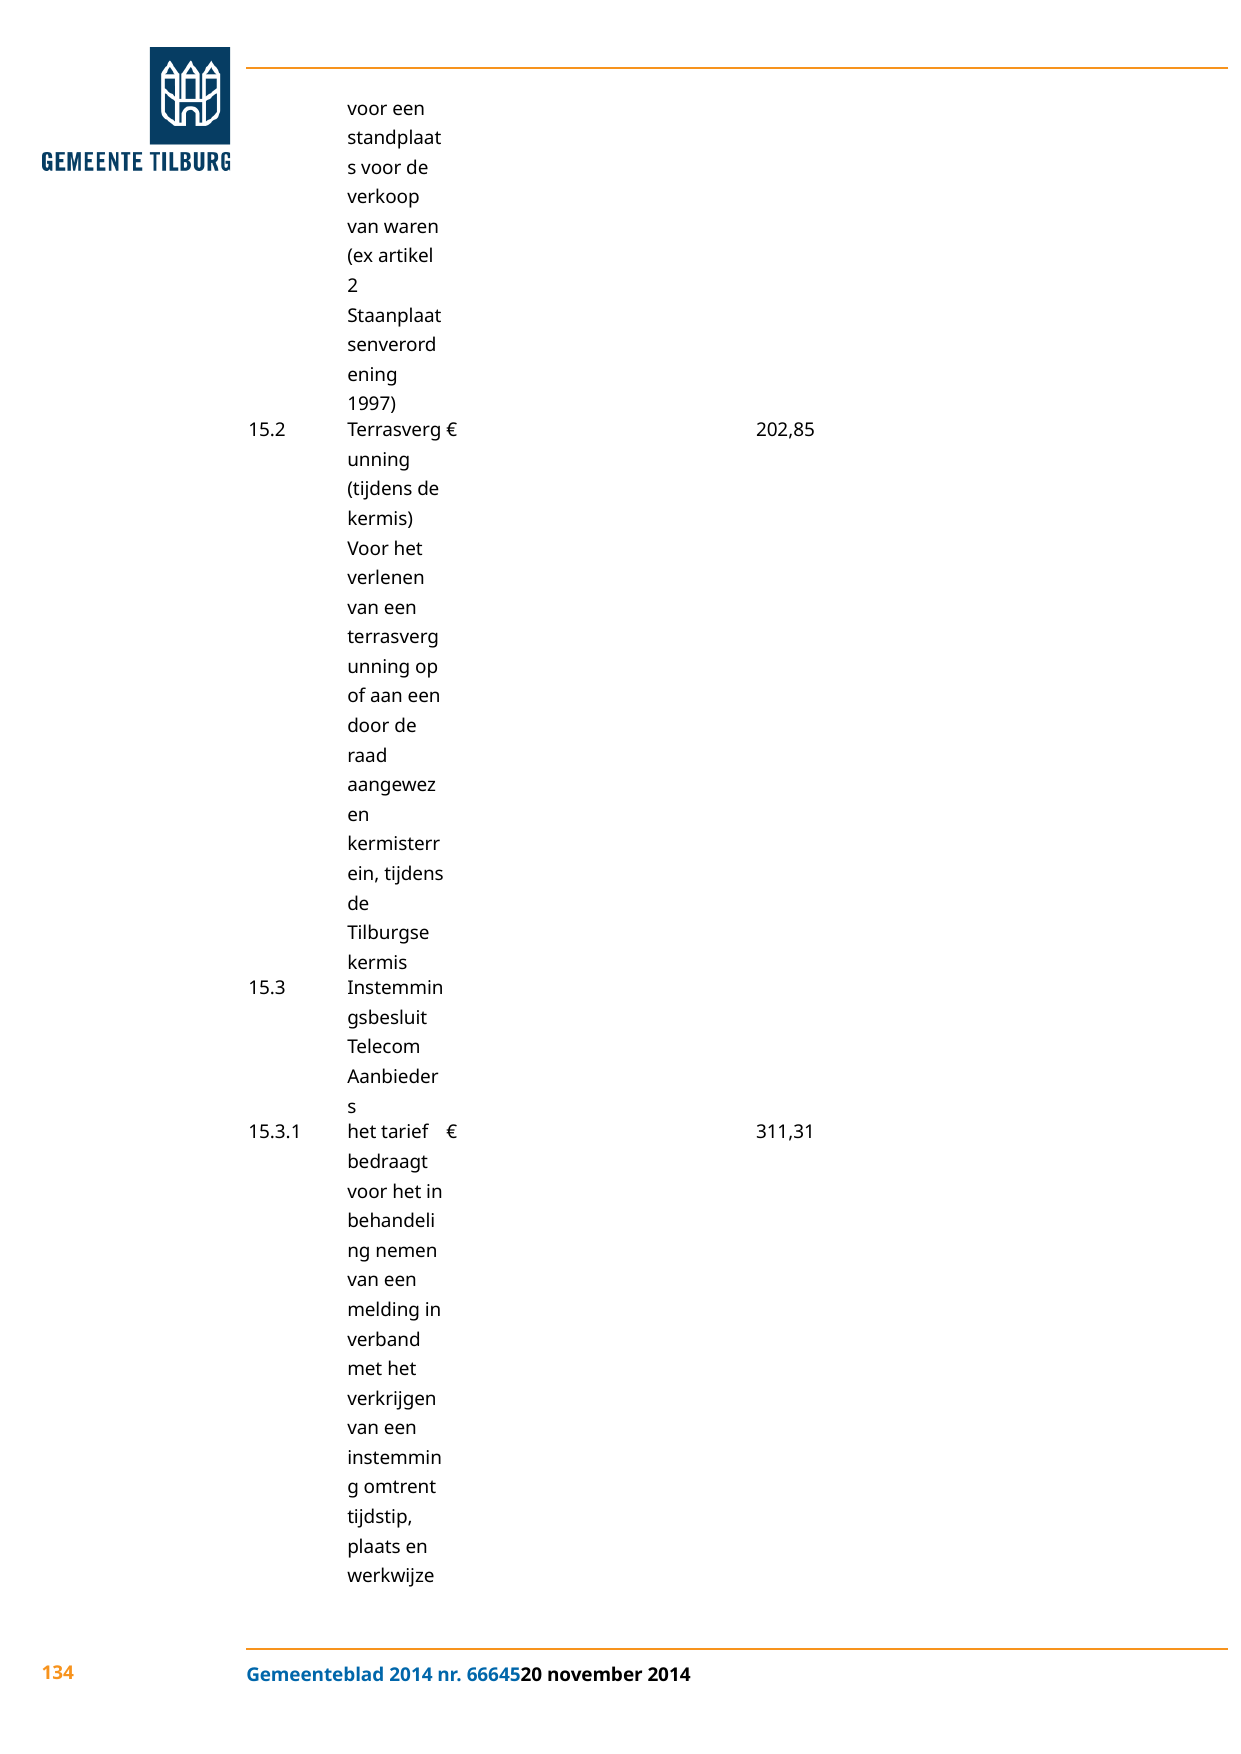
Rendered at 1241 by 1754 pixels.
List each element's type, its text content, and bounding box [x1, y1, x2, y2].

table_cell Terrasvergunning (tijdens de kermis) Voor het verlenen van een terrasvergunning op of aan een door de raad aangewezen kermisterrein, tijdens de Tilburgse kermis [347, 416, 446, 974]
table_cell € [446, 416, 756, 974]
table_cell [446, 95, 756, 416]
table_cell Instemmingsbesluit Telecom Aanbieders [347, 975, 446, 1119]
table_cell het tarief bedraagt voor het in behandeling nemen van een melding in verband met het verkrijgen van een instemming omtrent tijdstip, plaats en werkwijze [347, 1119, 446, 1588]
table_cell 202,85 [756, 416, 855, 974]
table_cell [446, 975, 756, 1119]
table_cell voor een standplaats voor de verkoop van waren (ex artikel 2 Staanplaatsenverordening 1997) [347, 95, 446, 416]
picture [41, 47, 231, 172]
table_cell 311,31 [756, 1119, 855, 1588]
table_cell [756, 975, 855, 1119]
table_cell [248, 95, 347, 416]
table_cell 15.2 [248, 416, 347, 974]
table_cell € [446, 1119, 756, 1588]
table_cell 15.3.1 [248, 1119, 347, 1588]
table_cell [756, 95, 855, 416]
table_cell 15.3 [248, 975, 347, 1119]
